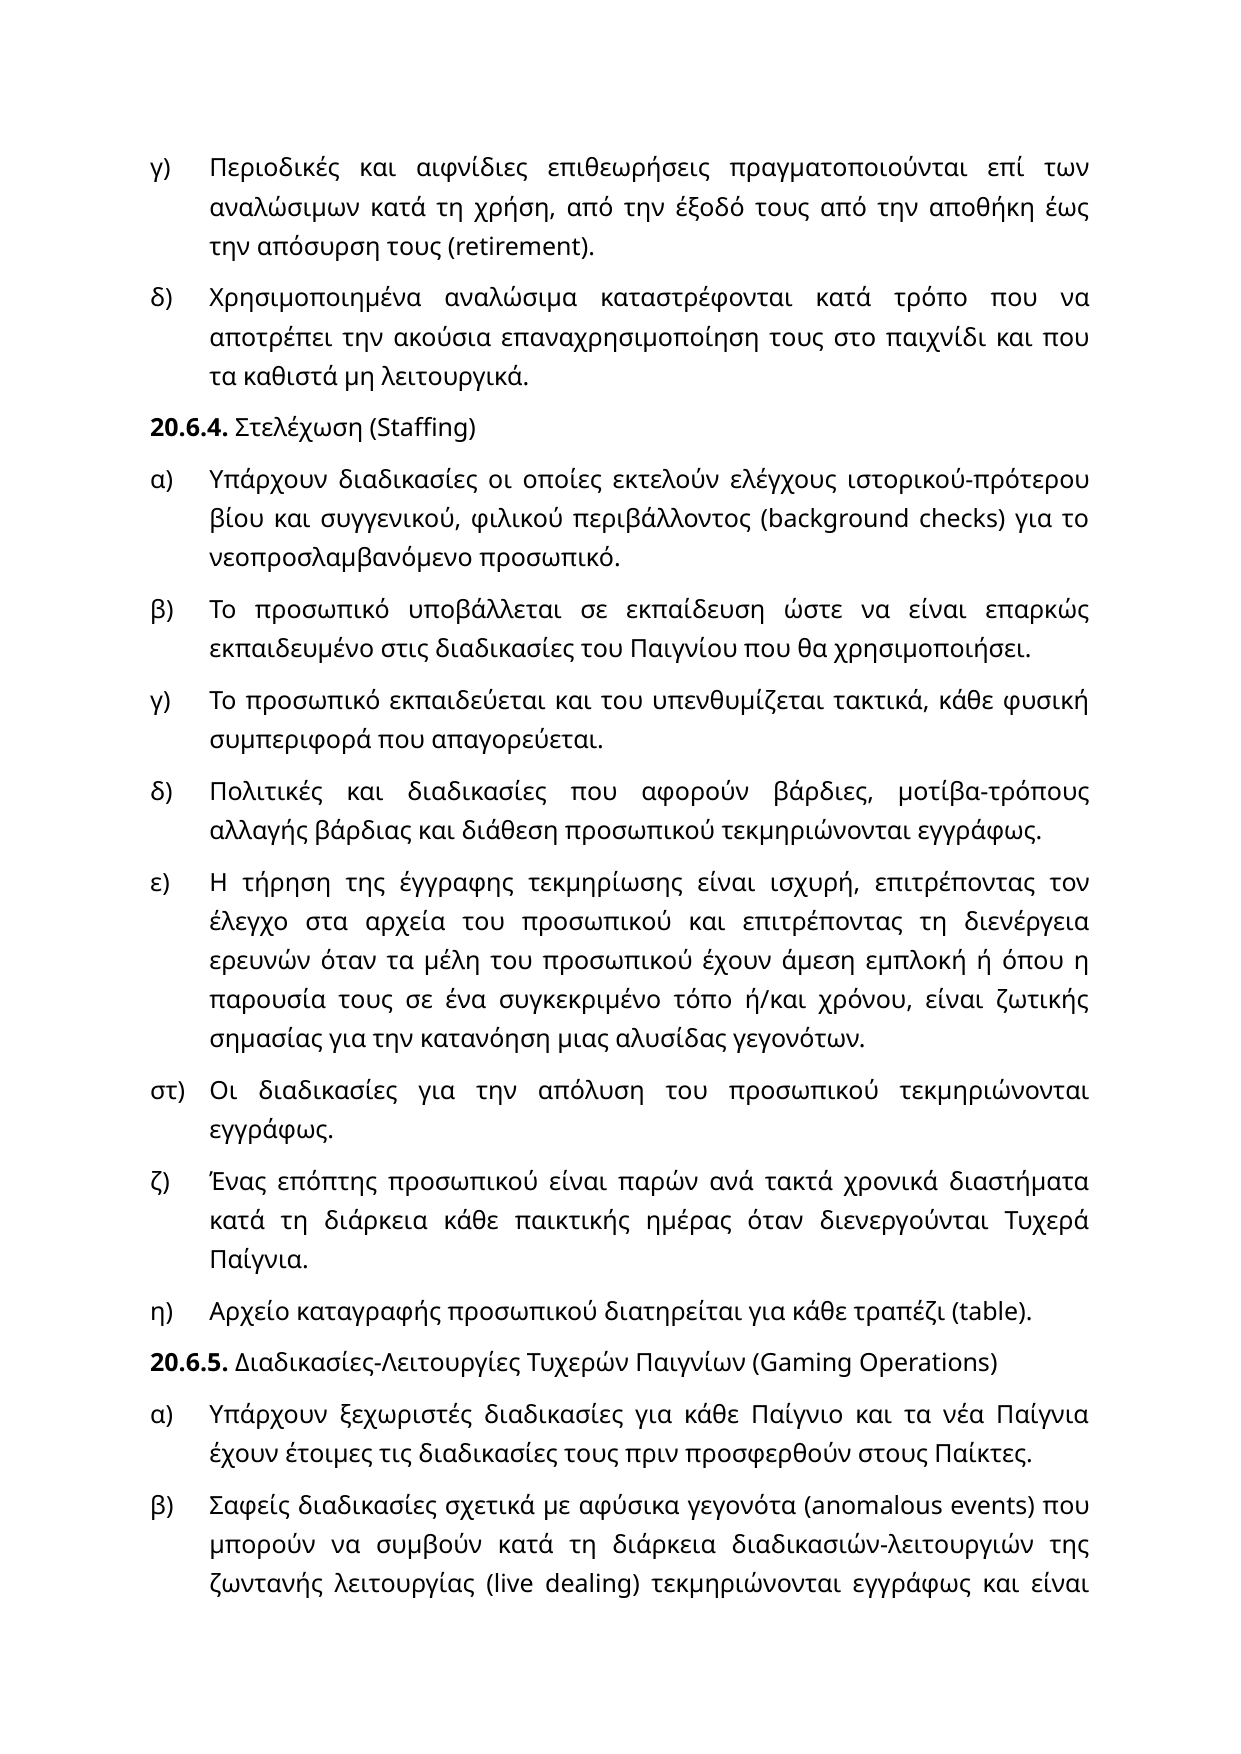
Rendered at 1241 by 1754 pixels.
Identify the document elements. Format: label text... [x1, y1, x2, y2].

list δ) Χρησιμοποιημένα αναλώσιμα καταστρέφονται κατά τρόπο που να αποτρέπει την ακούσια επαναχρησιμοποίηση τους στο παιχνίδι και που τα καθιστά μη λειτουργικά. [150, 280, 1090, 392]
list γ) Το προσωπικό εκπαιδεύεται και του υπενθυμίζεται τακτικά, κάθε φυσική συμπεριφορά που απαγορεύεται. [150, 682, 1090, 756]
list ζ) Ένας επόπτης προσωπικού είναι παρών ανά τακτά χρονικά διαστήματα κατά τη διάρκεια κάθε παικτικής ημέρας όταν διενεργούνται Τυχερά Παίγνια. [150, 1163, 1090, 1276]
list στ) Οι διαδικασίες για την απόλυση του προσωπικού τεκμηριώνονται εγγράφως. [150, 1072, 1090, 1146]
list α) Υπάρχουν διαδικασίες οι οποίες εκτελούν ελέγχους ιστορικού-πρότερου βίου και συγγενικού, φιλικού περιβάλλοντος (background checks) για το νεοπροσλαμβανόμενο προσωπικό. [150, 462, 1090, 574]
text 20.6.5. Διαδικασίες-Λειτουργίες Τυχερών Παιγνίων (Gaming Operations) [150, 1345, 1090, 1379]
list β) Το προσωπικό υποβάλλεται σε εκπαίδευση ώστε να είναι επαρκώς εκπαιδευμένο στις διαδικασίες του Παιγνίου που θα χρησιμοποιήσει. [150, 592, 1090, 665]
list ε) Η τήρηση της έγγραφης τεκμηρίωσης είναι ισχυρή, επιτρέποντας τον έλεγχο στα αρχεία του προσωπικού και επιτρέποντας τη διενέργεια ερευνών όταν τα μέλη του προσωπικού έχουν άμεση εμπλοκή ή όπου η παρουσία τους σε ένα συγκεκριμένο τόπο ή/και χρόνου, είναι ζωτικής σημασίας για την κατανόηση μιας αλυσίδας γεγονότων. [150, 864, 1090, 1055]
list γ) Περιοδικές και αιφνίδιες επιθεωρήσεις πραγματοποιούνται επί των αναλώσιμων κατά τη χρήση, από την έξοδό τους από την αποθήκη έως την απόσυρση τους (retirement). [150, 150, 1090, 262]
list δ) Πολιτικές και διαδικασίες που αφορούν βάρδιες, μοτίβα-τρόπους αλλαγής βάρδιας και διάθεση προσωπικού τεκμηριώνονται εγγράφως. [150, 773, 1090, 847]
text 20.6.4. Στελέχωση (Staffing) [150, 410, 1090, 444]
list β) Σαφείς διαδικασίες σχετικά με αφύσικα γεγονότα (anomalous events) που μπορούν να συμβούν κατά τη διάρκεια διαδικασιών-λειτουργιών της ζωντανής λειτουργίας (live dealing) τεκμηριώνονται εγγράφως και είναι [150, 1487, 1090, 1600]
list η) Αρχείο καταγραφής προσωπικού διατηρείται για κάθε τραπέζι (table). [150, 1293, 1090, 1327]
list α) Υπάρχουν ξεχωριστές διαδικασίες για κάθε Παίγνιο και τα νέα Παίγνια έχουν έτοιμες τις διαδικασίες τους πριν προσφερθούν στους Παίκτες. [150, 1397, 1090, 1470]
